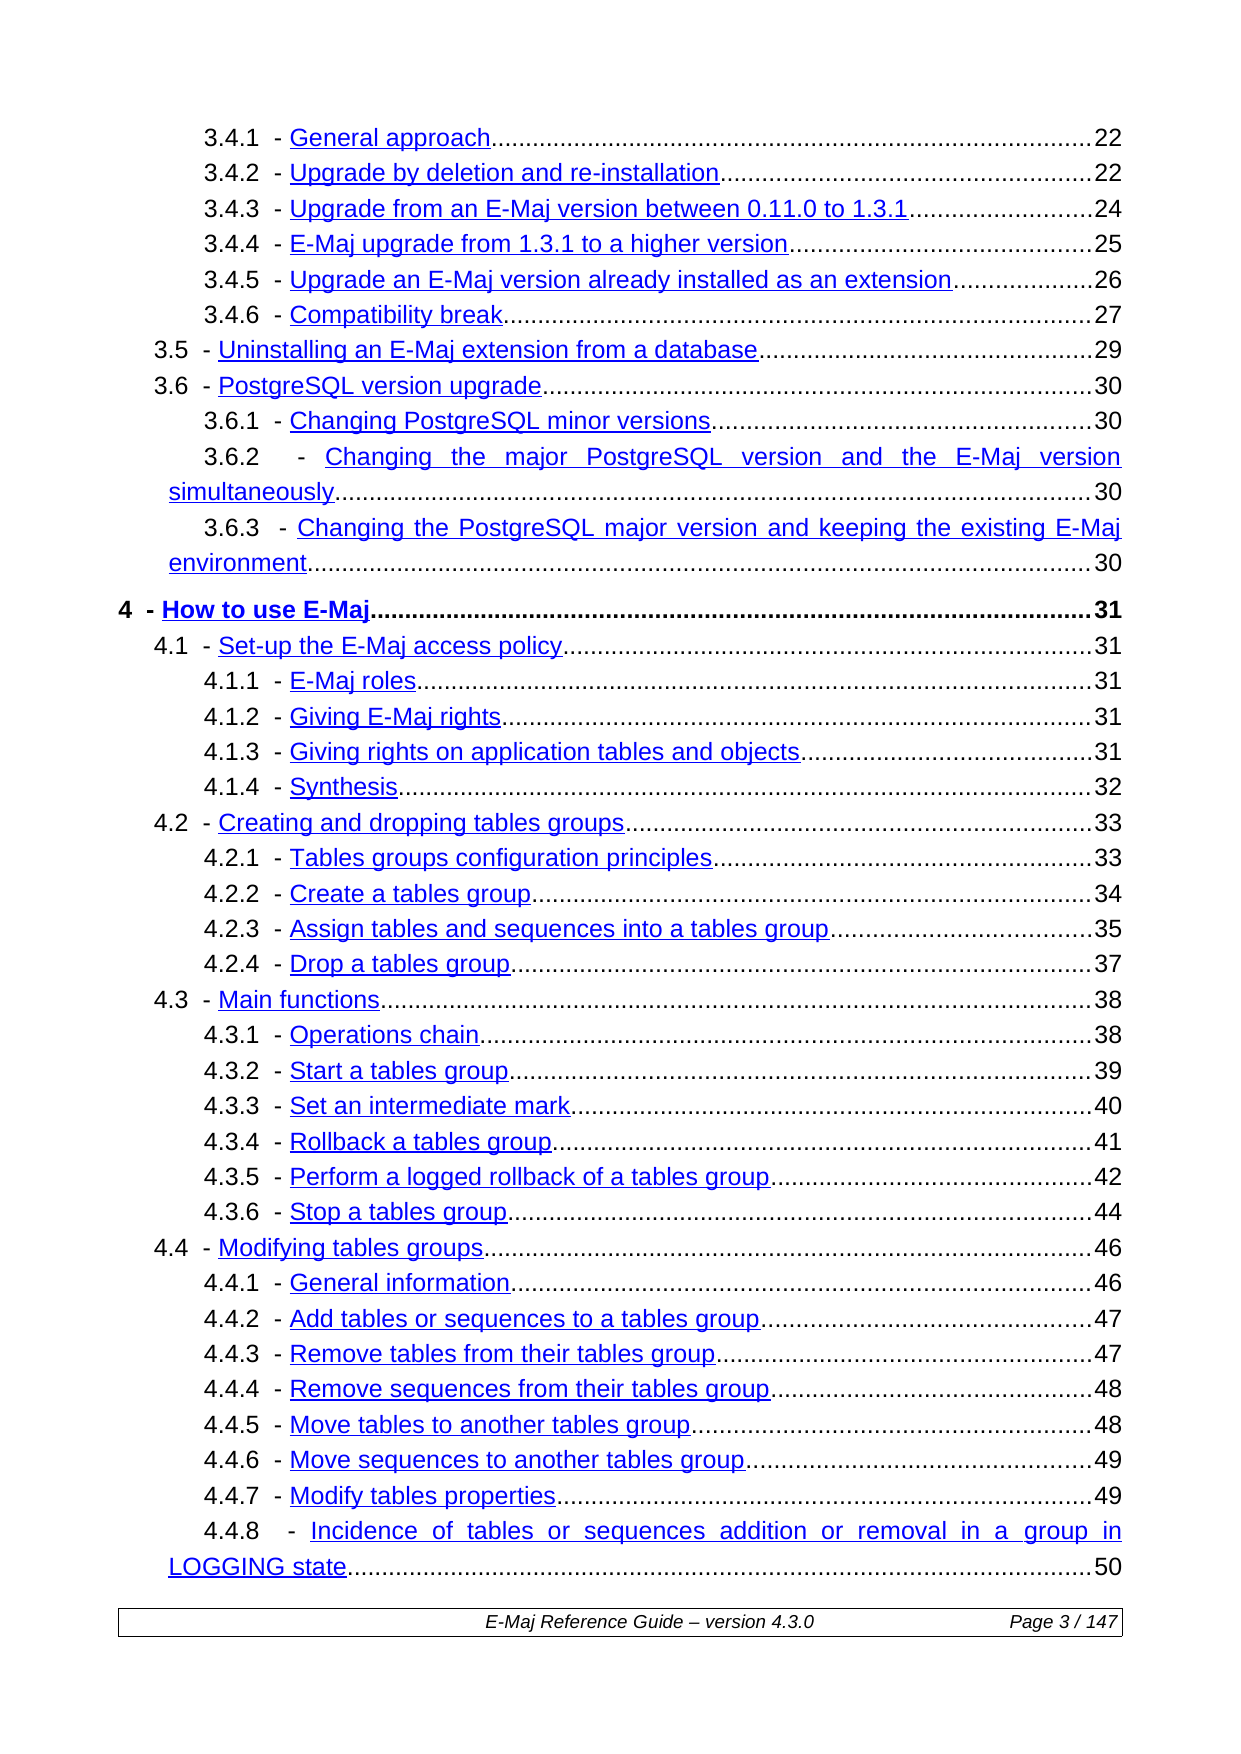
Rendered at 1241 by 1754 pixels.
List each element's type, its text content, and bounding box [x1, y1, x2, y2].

text 4.4.8 - Incidence of tables or sequences addition or removal in a group in LOGGING state 50 [168, 1511, 1122, 1582]
text 4.4.7 - Modify tables properties 49 [168, 1476, 1122, 1511]
text 4.4 - Modifying tables groups 46 [118, 1228, 1122, 1263]
text 4.1.4 - Synthesis 32 [168, 767, 1122, 803]
text 4.3 - Main functions 38 [118, 980, 1122, 1015]
text 3.4.6 - Compatibility break 27 [168, 295, 1122, 331]
text 3.4.3 - Upgrade from an E-Maj version between 0.11.0 to 1.3.1 24 [168, 189, 1122, 224]
text 4.2.2 - Create a tables group 34 [168, 874, 1122, 909]
text 4.3.3 - Set an intermediate mark 40 [168, 1086, 1122, 1122]
text 4 - How to use E-Maj 31 [118, 590, 1122, 626]
text 4.2.3 - Assign tables and sequences into a tables group 35 [168, 909, 1122, 944]
text 4.4.6 - Move sequences to another tables group 49 [168, 1440, 1122, 1476]
text 4.4.5 - Move tables to another tables group 48 [168, 1405, 1122, 1440]
text 3.6.3 - Changing the PostgreSQL major version and keeping the existing E-Maj environment 30 [168, 508, 1122, 578]
text 4.4.4 - Remove sequences from their tables group 48 [168, 1369, 1122, 1405]
text 4.4.3 - Remove tables from their tables group 47 [168, 1334, 1122, 1369]
text 4.1.1 - E-Maj roles 31 [168, 661, 1122, 697]
text 4.3.6 - Stop a tables group 44 [168, 1192, 1122, 1228]
text 3.5 - Uninstalling an E-Maj extension from a database 29 [118, 331, 1122, 366]
text 4.2.1 - Tables groups configuration principles 33 [168, 838, 1122, 874]
text 4.1 - Set-up the E-Maj access policy 31 [118, 626, 1122, 661]
text 4.3.2 - Start a tables group 39 [168, 1051, 1122, 1086]
text 4.3.5 - Perform a logged rollback of a tables group 42 [168, 1157, 1122, 1192]
text 4.1.2 - Giving E-Maj rights 31 [168, 697, 1122, 732]
text 3.4.2 - Upgrade by deletion and re-installation 22 [168, 153, 1122, 189]
text 4.1.3 - Giving rights on application tables and objects 31 [168, 732, 1122, 767]
text 4.3.4 - Rollback a tables group 41 [168, 1122, 1122, 1157]
text 4.2.4 - Drop a tables group 37 [168, 944, 1122, 980]
text 3.6.2 - Changing the major PostgreSQL version and the E-Maj version simultaneously 30 [168, 437, 1122, 508]
text 3.4.1 - General approach 22 [168, 118, 1122, 153]
text 3.6 - PostgreSQL version upgrade 30 [118, 366, 1122, 401]
text 3.6.1 - Changing PostgreSQL minor versions 30 [168, 401, 1122, 437]
text 4.2 - Creating and dropping tables groups 33 [118, 803, 1122, 838]
text 4.3.1 - Operations chain 38 [168, 1015, 1122, 1051]
text 4.4.2 - Add tables or sequences to a tables group 47 [168, 1299, 1122, 1334]
text 4.4.1 - General information 46 [168, 1263, 1122, 1299]
text 3.4.4 - E-Maj upgrade from 1.3.1 to a higher version 25 [168, 224, 1122, 260]
text 3.4.5 - Upgrade an E-Maj version already installed as an extension 26 [168, 260, 1122, 295]
